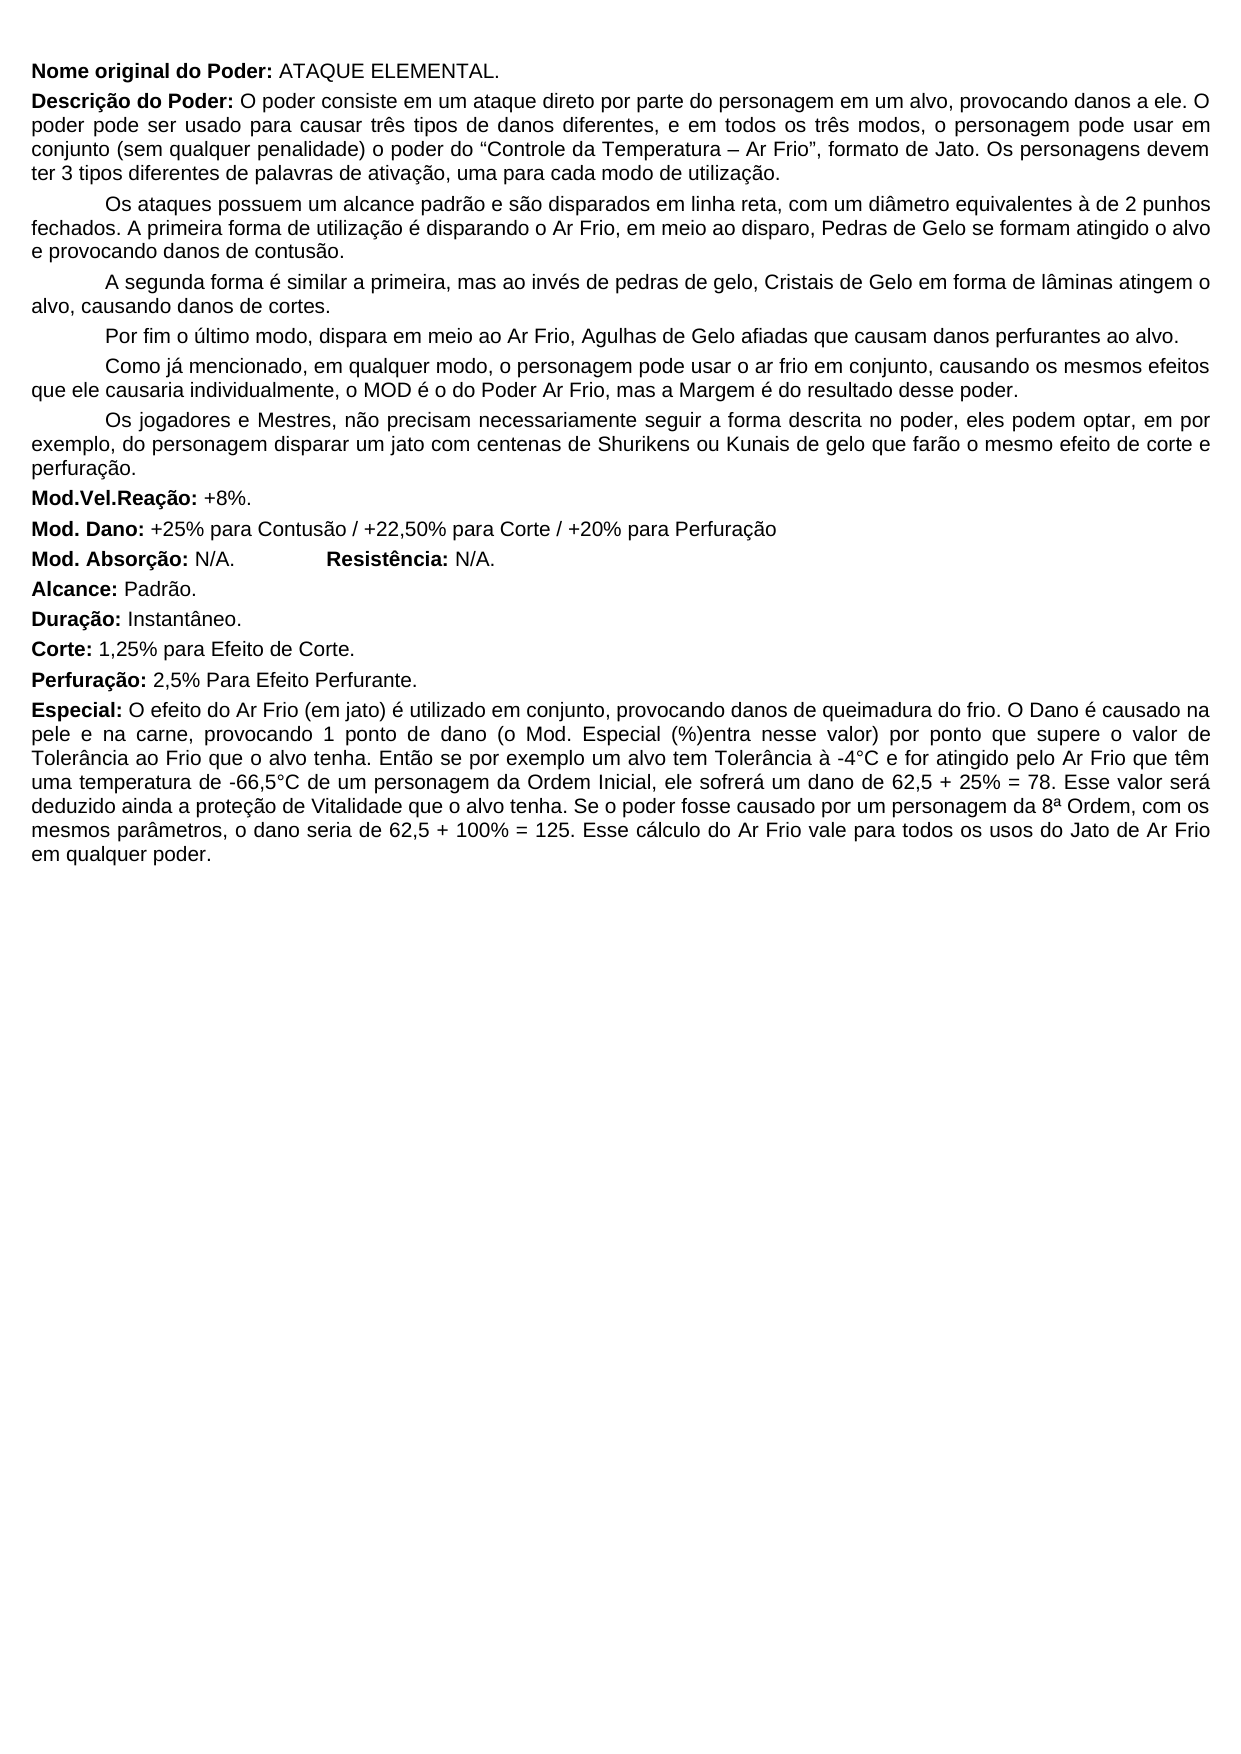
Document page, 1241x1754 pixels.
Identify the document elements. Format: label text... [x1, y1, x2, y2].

text Os ataques possuem um alcance padrão e são disparados em linha reta, com um diâmetro equivalentes à de 2 punhos fechados. A primeira forma de utilização é disparando o Ar Frio, em meio ao disparo, Pedras de Gelo se formam atingido o alvo e provocando danos de contusão. [31, 191, 1212, 263]
text A segunda forma é similar a primeira, mas ao invés de pedras de gelo, Cristais de Gelo em forma de lâminas atingem o alvo, causando danos de cortes. [31, 269, 1212, 317]
text Por fim o último modo, dispara em meio ao Ar Frio, Agulhas de Gelo afiadas que causam danos perfurantes ao alvo. [31, 324, 1212, 348]
text Duração: Instantâneo. [31, 607, 1212, 631]
text Alcance: Padrão. [31, 577, 1212, 601]
text Especial: O efeito do Ar Frio (em jato) é utilizado em conjunto, provocando danos de queimadura do frio. O Dano é causado na pele e na carne, provocando 1 ponto de dano (o Mod. Especial (%)entra nesse valor) por ponto que supere o valor de Tolerância ao Frio que o alvo tenha. Então se por exemplo um alvo tem Tolerância à -4°C e for atingido pelo Ar Frio que têm uma temperatura de -66,5°C de um personagem da Ordem Inicial, ele sofrerá um dano de 62,5 + 25% = 78. Esse valor será deduzido ainda a proteção de Vitalidade que o alvo tenha. Se o poder fosse causado por um personagem da 8ª Ordem, com os mesmos parâmetros, o dano seria de 62,5 + 100% = 125. Esse cálculo do Ar Frio vale para todos os usos do Jato de Ar Frio em qualquer poder. [31, 698, 1212, 865]
text Nome original do Poder: ATAQUE ELEMENTAL. [31, 59, 1212, 83]
text Como já mencionado, em qualquer modo, o personagem pode usar o ar frio em conjunto, causando os mesmos efeitos que ele causaria individualmente, o MOD é o do Poder Ar Frio, mas a Margem é do resultado desse poder. [31, 354, 1212, 402]
text Perfuração: 2,5% Para Efeito Perfurante. [31, 667, 1212, 691]
text Mod. Absorção: N/A. Resistência: N/A. [31, 547, 1212, 571]
text Corte: 1,25% para Efeito de Corte. [31, 637, 1212, 661]
text Mod. Dano: +25% para Contusão / +22,50% para Corte / +20% para Perfuração [31, 516, 1212, 540]
text Mod.Vel.Reação: +8%. [31, 486, 1212, 510]
text Descrição do Poder: O poder consiste em um ataque direto por parte do personagem em um alvo, provocando danos a ele. O poder pode ser usado para causar três tipos de danos diferentes, e em todos os três modos, o personagem pode usar em conjunto (sem qualquer penalidade) o poder do “Controle da Temperatura – Ar Frio”, formato de Jato. Os personagens devem ter 3 tipos diferentes de palavras de ativação, uma para cada modo de utilização. [31, 89, 1212, 185]
text Os jogadores e Mestres, não precisam necessariamente seguir a forma descrita no poder, eles podem optar, em por exemplo, do personagem disparar um jato com centenas de Shurikens ou Kunais de gelo que farão o mesmo efeito de corte e perfuração. [31, 408, 1212, 480]
